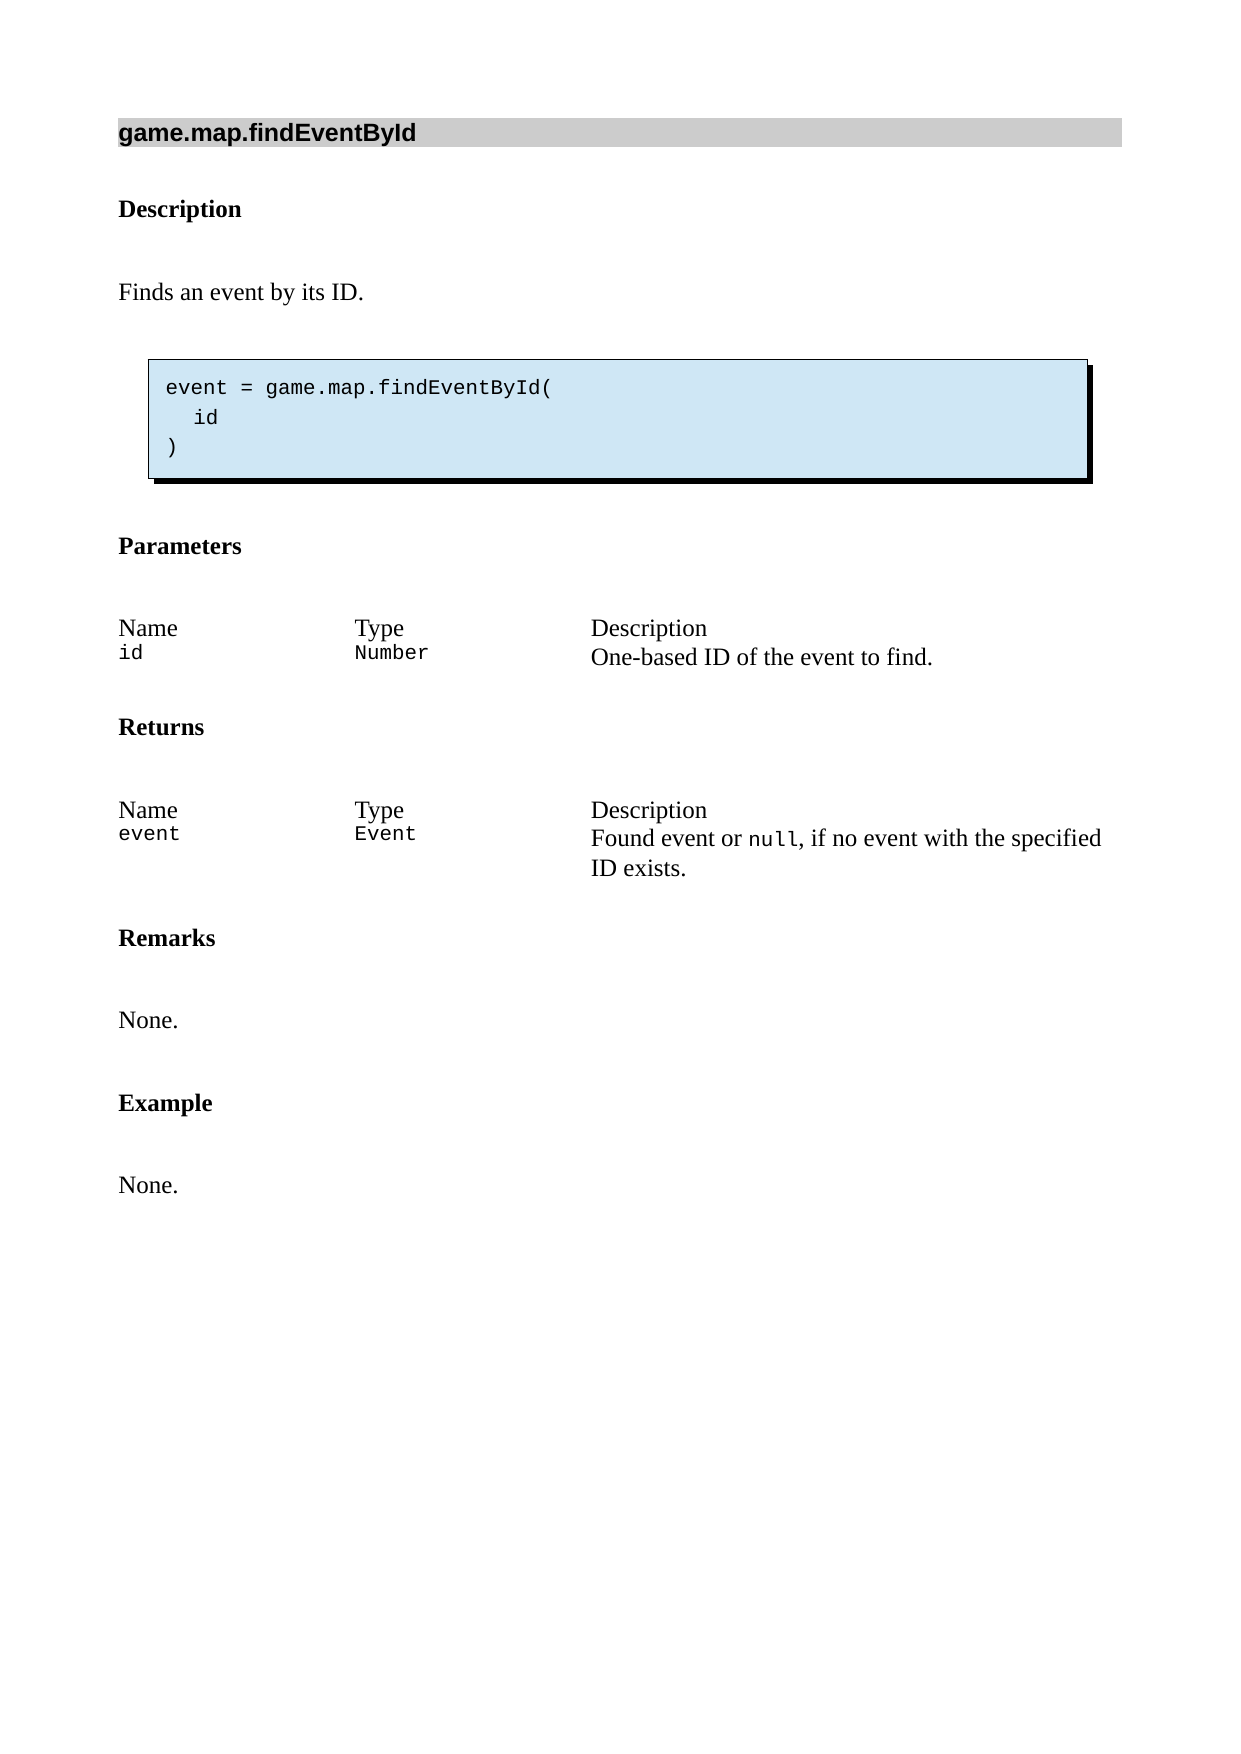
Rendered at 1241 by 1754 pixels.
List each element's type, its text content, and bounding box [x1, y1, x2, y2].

table_header Name [118, 614, 354, 642]
table_header Description [591, 614, 1122, 642]
text event = game.map.findEventById( [149, 360, 1087, 389]
table_cell Number [354, 642, 591, 671]
text Finds an event by its ID. [118, 277, 1122, 306]
table_cell One-based ID of the event to find. [591, 642, 1122, 671]
table_header Type [354, 614, 591, 642]
table_cell event [118, 824, 354, 882]
text Remarks [118, 923, 1122, 952]
text Description [118, 194, 1122, 223]
table_header Type [354, 795, 591, 823]
text None. [118, 1171, 1122, 1199]
text Example [118, 1088, 1122, 1117]
text ) [149, 418, 1087, 478]
table_cell id [118, 642, 354, 671]
text id [149, 389, 1087, 418]
text Returns [118, 712, 1122, 741]
table_cell Event [354, 824, 591, 882]
table_cell Found event or null, if no event with the specified ID exists. [591, 824, 1122, 882]
table_header Description [591, 795, 1122, 823]
text Parameters [118, 531, 1122, 560]
text None. [118, 1006, 1122, 1034]
subtitle game.map.findEventById [118, 118, 1122, 147]
table_header Name [118, 795, 354, 823]
